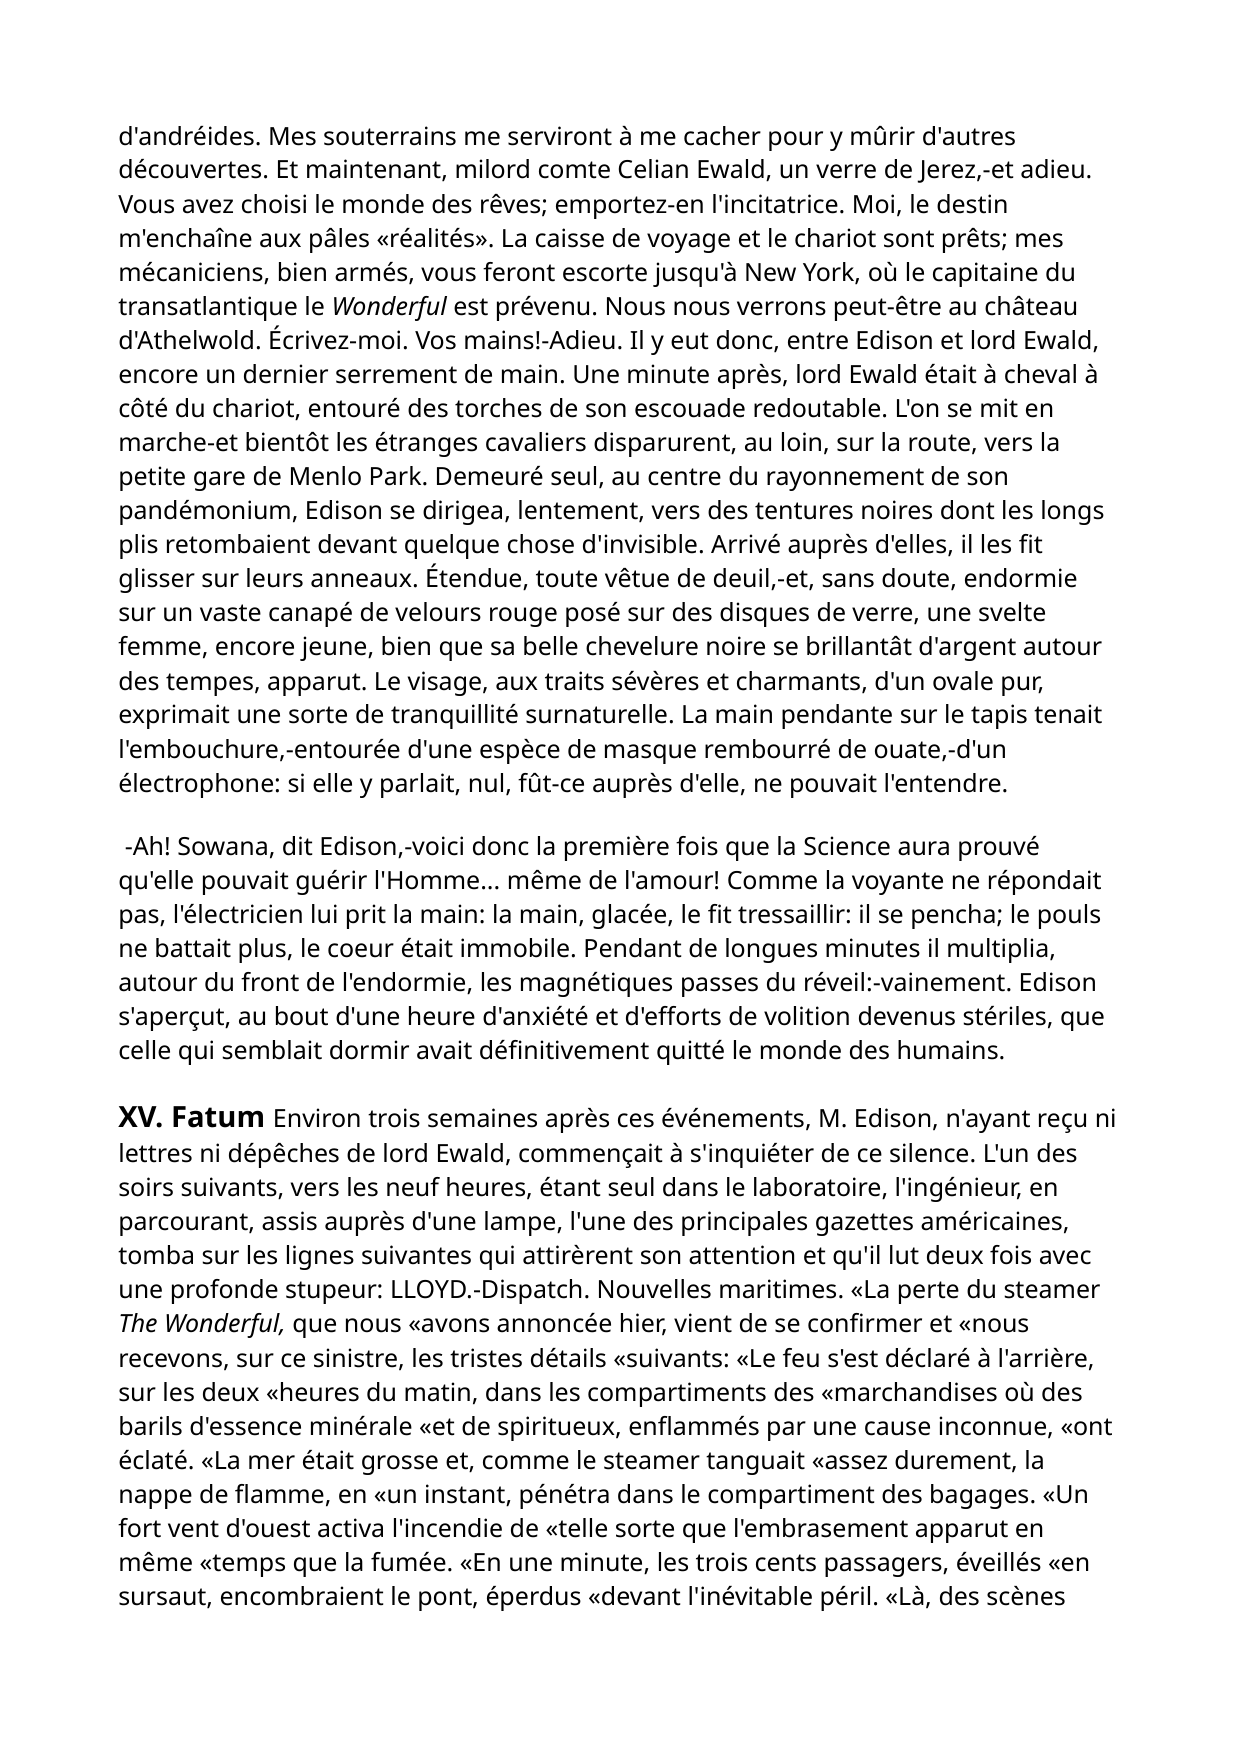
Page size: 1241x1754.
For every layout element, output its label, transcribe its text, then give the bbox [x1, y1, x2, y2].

text d'andréides. Mes souterrains me serviront à me cacher pour y mûrir d'autres découvertes. Et maintenant, milord comte Celian Ewald, un verre de Jerez,-et adieu. Vous avez choisi le monde des rêves; emportez-en l'incitatrice. Moi, le destin m'enchaîne aux pâles «réalités». La caisse de voyage et le chariot sont prêts; mes mécaniciens, bien armés, vous feront escorte jusqu'à New York, où le capitaine du transatlantique le Wonderful est prévenu. Nous nous verrons peut-être au château d'Athelwold. Écrivez-moi. Vos mains!-Adieu. Il y eut donc, entre Edison et lord Ewald, encore un dernier serrement de main. Une minute après, lord Ewald était à cheval à côté du chariot, entouré des torches de son escouade redoutable. L'on se mit en marche-et bientôt les étranges cavaliers disparurent, au loin, sur la route, vers la petite gare de Menlo Park. Demeuré seul, au centre du rayonnement de son pandémonium, Edison se dirigea, lentement, vers des tentures noires dont les longs plis retombaient devant quelque chose d'invisible. Arrivé auprès d'elles, il les fit glisser sur leurs anneaux. Étendue, toute vêtue de deuil,-et, sans doute, endormie sur un vaste canapé de velours rouge posé sur des disques de verre, une svelte femme, encore jeune, bien que sa belle chevelure noire se brillantât d'argent autour des tempes, apparut. Le visage, aux traits sévères et charmants, d'un ovale pur, exprimait une sorte de tranquillité surnaturelle. La main pendante sur le tapis tenait l'embouchure,-entourée d'une espèce de masque rembourré de ouate,-d'un électrophone: si elle y parlait, nul, fût-ce auprès d'elle, ne pouvait l'entendre. [118, 118, 1122, 799]
text XV. Fatum Environ trois semaines après ces événements, M. Edison, n'ayant reçu ni lettres ni dépêches de lord Ewald, commençait à s'inquiéter de ce silence. L'un des soirs suivants, vers les neuf heures, étant seul dans le laboratoire, l'ingénieur, en parcourant, assis auprès d'une lampe, l'une des principales gazettes américaines, tomba sur les lignes suivantes qui attirèrent son attention et qu'il lut deux fois avec une profonde stupeur: LLOYD.-Dispatch. Nouvelles maritimes. «La perte du steamer The Wonderful, que nous «avons annoncée hier, vient de se confirmer et «nous recevons, sur ce sinistre, les tristes détails «suivants: «Le feu s'est déclaré à l'arrière, sur les deux «heures du matin, dans les compartiments des «marchandises où des barils d'essence minérale «et de spiritueux, enflammés par une cause inconnue, «ont éclaté. «La mer était grosse et, comme le steamer tanguait «assez durement, la nappe de flamme, en «un instant, pénétra dans le compartiment des bagages. «Un fort vent d'ouest activa l'incendie de «telle sorte que l'embrasement apparut en même «temps que la fumée. «En une minute, les trois cents passagers, éveillés «en sursaut, encombraient le pont, éperdus «devant l'inévitable péril. «Là, des scènes [118, 1096, 1122, 1613]
text -Ah! Sowana, dit Edison,-voici donc la première fois que la Science aura prouvé qu'elle pouvait guérir l'Homme... même de l'amour! Comme la voyante ne répondait pas, l'électricien lui prit la main: la main, glacée, le fit tressaillir: il se pencha; le pouls ne battait plus, le coeur était immobile. Pendant de longues minutes il multiplia, autour du front de l'endormie, les magnétiques passes du réveil:-vainement. Edison s'aperçut, au bout d'une heure d'anxiété et d'efforts de volition devenus stériles, que celle qui semblait dormir avait définitivement quitté le monde des humains. [118, 828, 1122, 1067]
